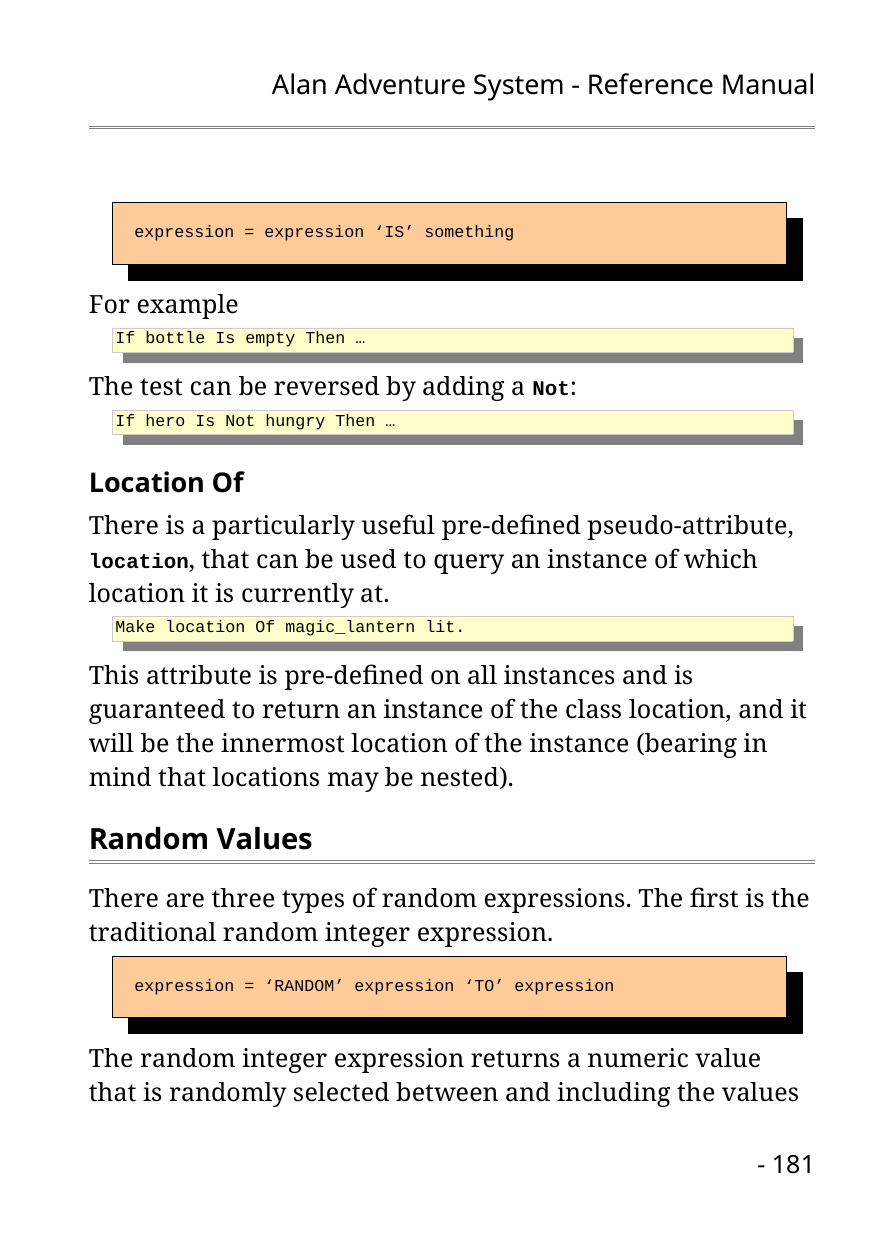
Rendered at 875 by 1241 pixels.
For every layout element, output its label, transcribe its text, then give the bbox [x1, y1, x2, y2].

text If bottle Is empty Then … [113, 329, 793, 352]
text The random integer expression returns a numeric value that is randomly selected between and including the values [88, 1041, 815, 1108]
text Make location Of magic_lantern lit. [113, 617, 793, 641]
subtitle Location Of [88, 463, 815, 501]
text There are three types of random expressions. The first is the traditional random integer expression. [88, 881, 815, 949]
text There is a particularly useful pre-defined pseudo-attribute, location, that can be used to query an instance of which location it is currently at. [88, 508, 815, 609]
subtitle Random Values [88, 819, 815, 863]
text For example [88, 287, 815, 321]
text expression = expression ‘IS’ something [113, 203, 786, 264]
text This attribute is pre-defined on all instances and is guaranteed to return an instance of the class location, and it will be the innermost location of the instance (bearing in mind that locations may be nested). [88, 658, 815, 793]
text The test can be reversed by adding a Not: [88, 369, 815, 403]
text expression = ‘RANDOM’ expression ‘TO’ expression [113, 957, 786, 1017]
text If hero Is Not hungry Then … [113, 411, 793, 434]
